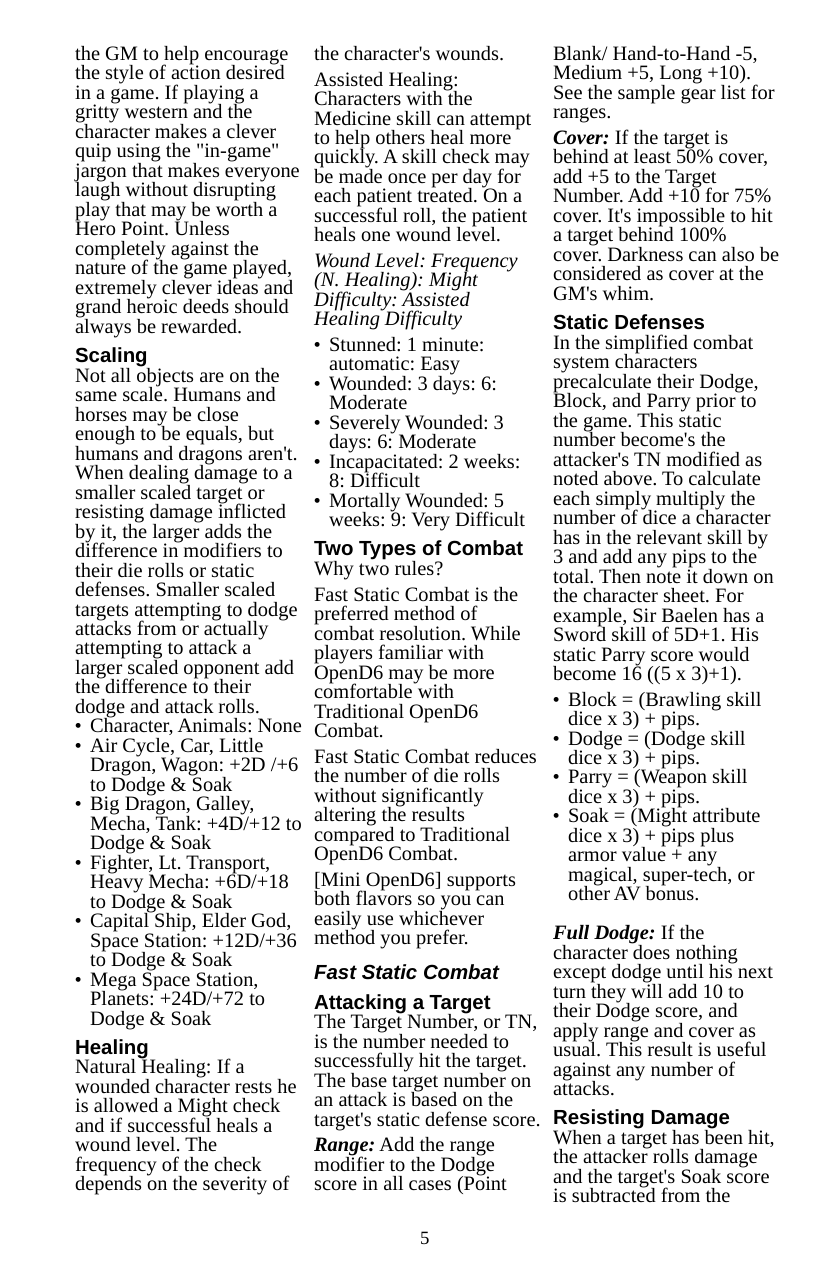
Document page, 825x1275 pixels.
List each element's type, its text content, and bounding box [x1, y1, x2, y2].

subtitle Attacking a Target [314, 990, 541, 1013]
list Incapacitated: 2 weeks: 8: Difficult [314, 453, 541, 492]
text Fast Static Combat reduces the number of die rolls without significantly altering the results compared to Traditional OpenD6 Combat. [314, 747, 541, 864]
subtitle Fast Static Combat [314, 960, 541, 984]
text Fast Static Combat is the preferred method of combat resolution. While players familiar with OpenD6 may be more comfortable with Traditional OpenD6 Combat. [314, 586, 541, 741]
text Assisted Healing: Characters with the Medicine skill can attempt to help others heal more quickly. A skill check may be made once per day for each patient treated. On a successful roll, the patient heals one wound level. [314, 71, 541, 246]
text Cover: If the target is behind at least 50% cover, add +5 to the Target Number. Add +10 for 75% cover. It's impossible to hit a target behind 100% cover. Darkness can also be considered as cover at the GM's whim. [553, 129, 780, 304]
list Capital Ship, Elder God, Space Station: +12D/+36 to Dodge & Soak [75, 912, 302, 971]
text the GM to help encourage the style of action desired in a game. If playing a gritty western and the character makes a clever quip using the "in-game" jargon that makes everyone laugh without disrupting play that may be worth a Hero Point. Unless completely against the nature of the game played, extremely clever ideas and grand heroic deeds should always be rewarded. [75, 45, 302, 337]
list Fighter, Lt. Transport, Heavy Mecha: +6D/+18 to Dodge & Soak [75, 854, 302, 912]
list Severely Wounded: 3 days: 6: Moderate [314, 414, 541, 453]
subtitle Static Defenses [553, 310, 780, 334]
list Character, Animals: None [75, 717, 302, 737]
list Block = (Brawling skill dice x 3) + pips. [553, 690, 780, 729]
text The Target Number, or TN, is the number needed to successfully hit the target. The base target number on an attack is based on the target's static defense score. [314, 1013, 541, 1130]
text When a target has been hit, the attacker rolls damage and the target's Soak score is subtracted from the [553, 1129, 780, 1207]
text Blank/ Hand-to-Hand -5, Medium +5, Long +10). See the sample gear list for ranges. [553, 45, 780, 123]
list Parry = (Weapon skill dice x 3) + pips. [553, 768, 780, 807]
subtitle Resisting Damage [553, 1106, 780, 1129]
text Wound Level: Frequency (N. Healing): Might Difficulty: Assisted Healing Difficulty [314, 252, 541, 330]
list Soak = (Might attribute dice x 3) + pips plus armor value + any magical, super-tech, or other AV bonus. [553, 807, 780, 905]
text Full Dodge: If the character does nothing except dodge until his next turn they will add 10 to their Dodge score, and apply range and cover as usual. This result is useful against any number of attacks. [553, 905, 780, 1099]
list Mega Space Station, Planets: +24D/+72 to Dodge & Soak [75, 971, 302, 1029]
text Natural Healing: If a wounded character rests he is allowed a Might check and if successful heals a wound level. The frequency of the check depends on the severity of [75, 1058, 302, 1195]
text the character's wounds. [314, 45, 541, 64]
text Not all objects are on the same scale. Humans and horses may be close enough to be equals, but humans and dragons aren't. When dealing damage to a smaller scaled target or resisting damage inflicted by it, the larger adds the difference in modifiers to their die rolls or static defenses. Smaller scaled targets attempting to dodge attacks from or actually attempting to attack a larger scaled opponent add the difference to their dodge and attack rolls. [75, 367, 302, 717]
text Why two rules? [314, 560, 541, 579]
subtitle Scaling [75, 343, 302, 367]
list Wounded: 3 days: 6: Moderate [314, 375, 541, 414]
subtitle Healing [75, 1035, 302, 1058]
text Range: Add the range modifier to the Dodge score in all cases (Point [314, 1136, 541, 1195]
list Big Dragon, Galley, Mecha, Tank: +4D/+12 to Dodge & Soak [75, 795, 302, 854]
subtitle Two Types of Combat [314, 537, 541, 560]
list Stunned: 1 minute: automatic: Easy [314, 336, 541, 375]
list Dodge = (Dodge skill dice x 3) + pips. [553, 729, 780, 768]
list Air Cycle, Car, Little Dragon, Wagon: +2D /+6 to Dodge & Soak [75, 737, 302, 795]
text In the simplified combat system characters precalculate their Dodge, Block, and Parry prior to the game. This static number become's the attacker's TN modified as noted above. To calculate each simply multiply the number of dice a character has in the relevant skill by 3 and add any pips to the total. Then note it down on the character sheet. For example, Sir Baelen has a Sword skill of 5D+1. His static Parry score would become 16 ((5 x 3)+1). [553, 334, 780, 684]
list Mortally Wounded: 5 weeks: 9: Very Difficult [314, 492, 541, 531]
text [Mini OpenD6] supports both flavors so you can easily use whichever method you prefer. [314, 870, 541, 948]
